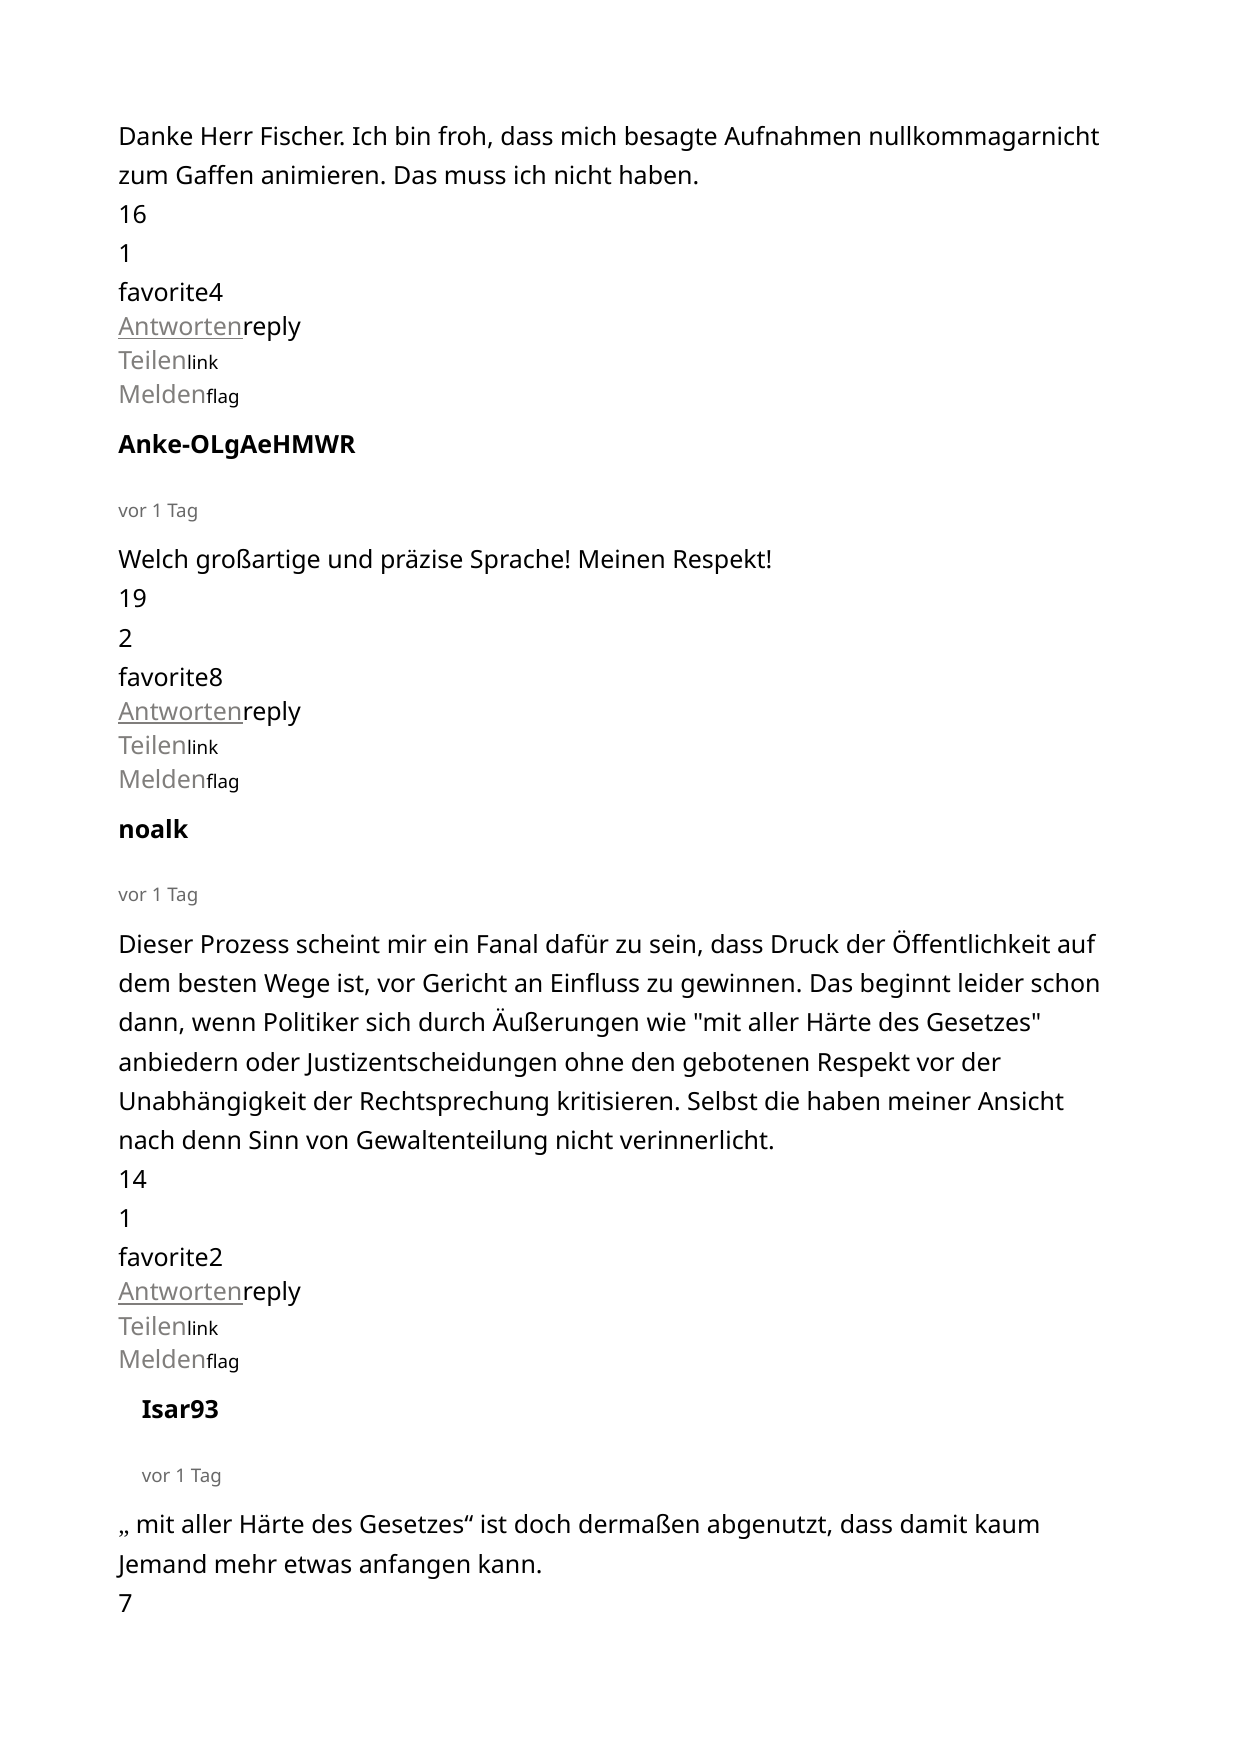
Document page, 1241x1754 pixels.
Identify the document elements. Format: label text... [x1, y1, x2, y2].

text Meldenflag [118, 377, 1122, 411]
text Dieser Prozess scheint mir ein Fanal dafür zu sein, dass Druck der Öffentlichkeit auf dem besten Wege ist, vor Gericht an Einfluss zu gewinnen. Das beginnt leider schon dann, wenn Politiker sich durch Äußerungen wie "mit aller Härte des Gesetzes" anbiedern oder Justizentscheidungen ohne den gebotenen Respekt vor der Unabhängigkeit der Rechtsprechung kritisieren. Selbst die haben meiner Ansicht nach denn Sinn von Gewaltenteilung nicht verinnerlicht. [118, 927, 1122, 1157]
text 7 [118, 1586, 1122, 1619]
text Antwortenreply [118, 693, 1122, 728]
text favorite2 [118, 1240, 1122, 1274]
text 16 [118, 196, 1122, 231]
text favorite4 [118, 275, 1122, 309]
text 19 [118, 581, 1122, 615]
text Meldenflag [118, 1342, 1122, 1376]
text Meldenflag [118, 762, 1122, 796]
text noalk [118, 811, 1114, 845]
text vor 1 Tag [118, 882, 1117, 907]
text 1 [118, 236, 1122, 270]
text Danke Herr Fischer. Ich bin froh, dass mich besagte Aufnahmen nullkommagarnicht zum Gaffen animieren. Das muss ich nicht haben. [118, 118, 1122, 191]
text 1 [118, 1201, 1122, 1235]
text „ mit aller Härte des Gesetzes“ ist doch dermaßen abgenutzt, dass damit kaum Jemand mehr etwas anfangen kann. [118, 1507, 1122, 1580]
text favorite8 [118, 659, 1122, 693]
text Antwortenreply [118, 1274, 1122, 1308]
text Isar93 [142, 1392, 1114, 1426]
text Antwortenreply [118, 309, 1122, 343]
text Teilenlink [118, 343, 1122, 377]
text 2 [118, 620, 1122, 654]
text Teilenlink [118, 1308, 1122, 1342]
text vor 1 Tag [118, 497, 1117, 523]
text Welch großartige und präzise Sprache! Meinen Respekt! [118, 542, 1122, 576]
text 14 [118, 1162, 1122, 1196]
text Teilenlink [118, 728, 1122, 762]
text vor 1 Tag [142, 1462, 1117, 1488]
text Anke-OLgAeHMWR [118, 427, 1114, 461]
